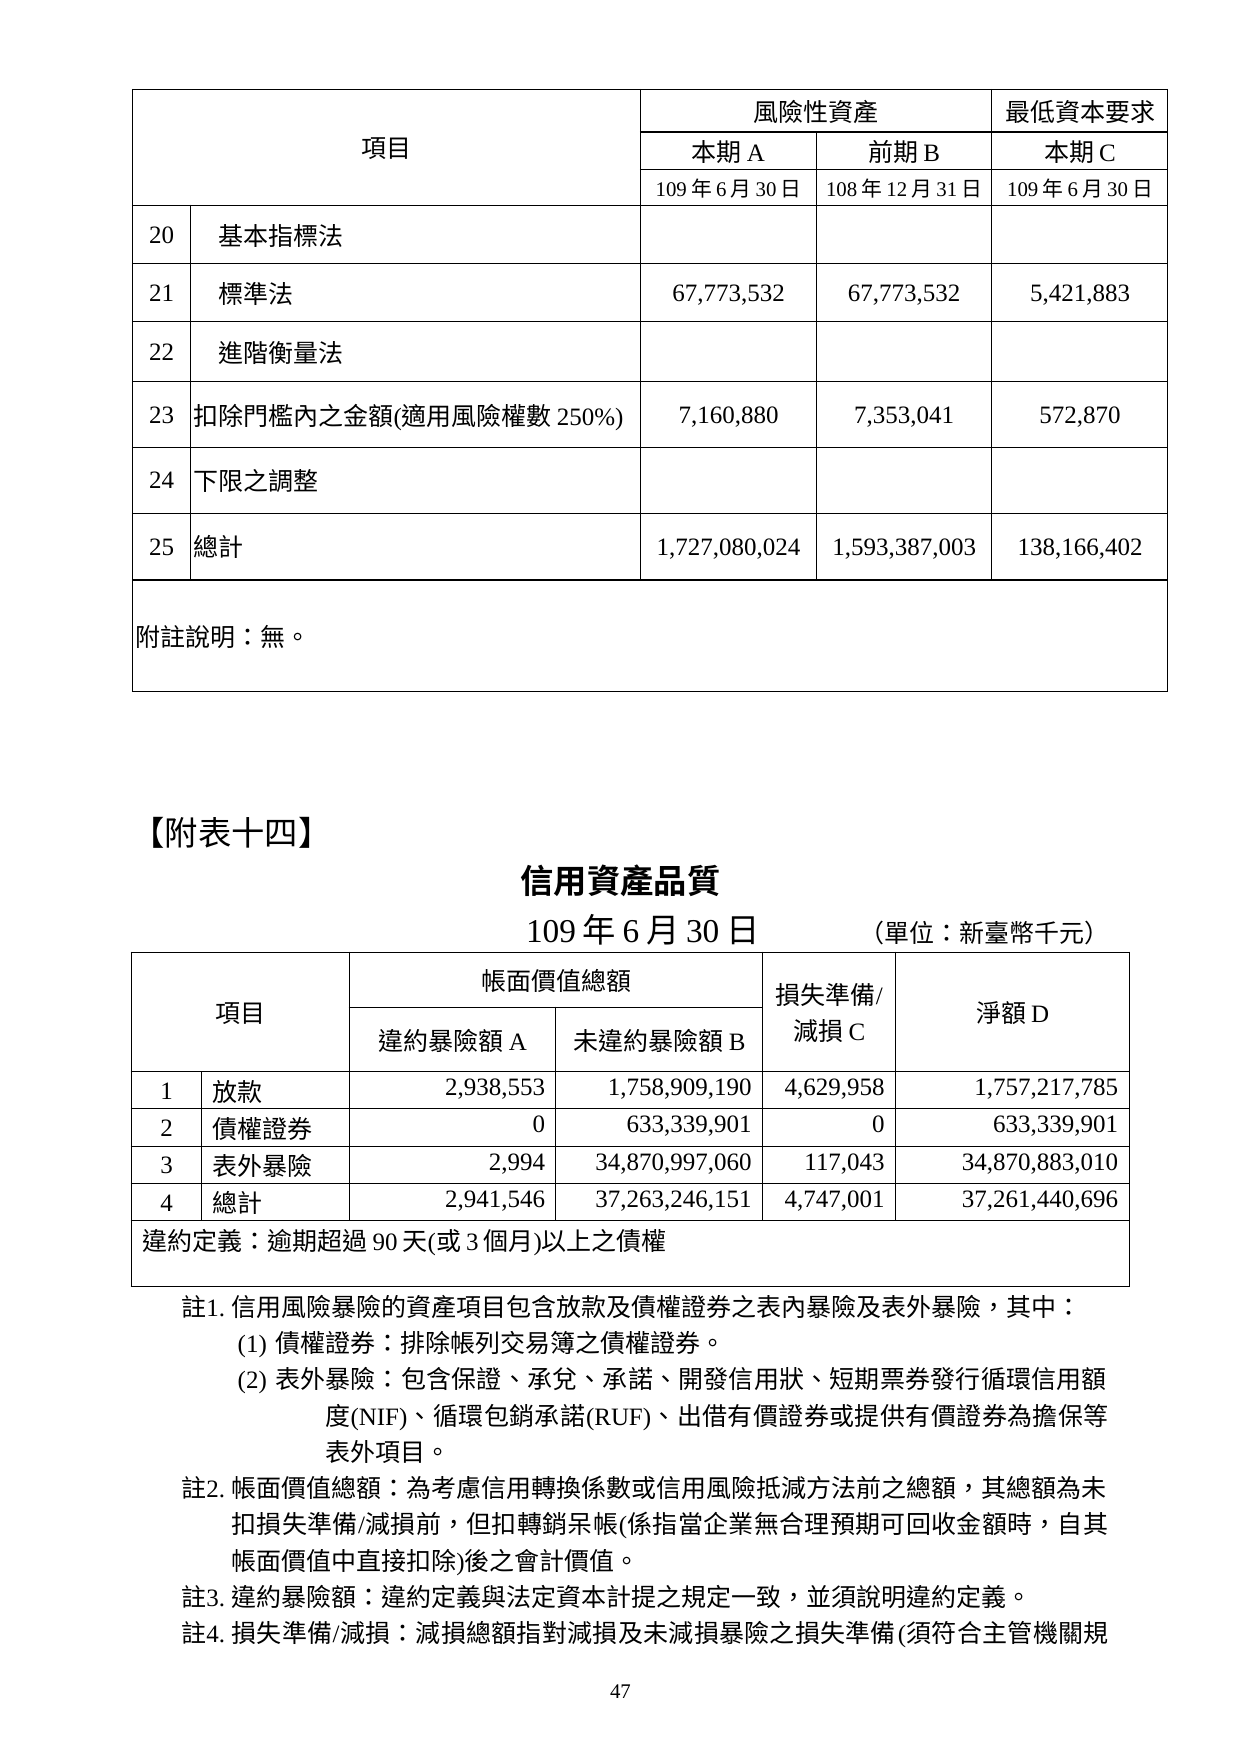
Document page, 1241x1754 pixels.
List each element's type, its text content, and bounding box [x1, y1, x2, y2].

table_cell 違約暴險額A [350, 1008, 555, 1071]
list 表外暴險：包含保證、承兌、承諾、開發信用狀、短期票券發行循環信用額度(NIF)、循環包銷承諾(RUF)、出借有價證券或提供有價證券為擔保等表外項目。 [237, 1360, 1109, 1468]
table_cell 24 [133, 448, 190, 512]
table_cell 117,043 [763, 1147, 895, 1183]
table_cell 1 [132, 1072, 201, 1108]
table_cell [817, 206, 991, 263]
list 帳面價值總額：為考慮信用轉換係數或信用風險抵減方法前之總額，其總額為未扣損失準備/減損前，但扣轉銷呆帳(係指當企業無合理預期可回收金額時，自其帳面價值中直接扣除)後之會計價值。 [181, 1468, 1109, 1577]
table_cell [641, 448, 816, 512]
table_cell 1,727,080,024 [641, 514, 816, 578]
table_cell 放款 [202, 1072, 349, 1108]
table_cell [817, 448, 991, 512]
table_cell [992, 322, 1167, 381]
table_cell 本期C [992, 133, 1167, 169]
table_cell 22 [133, 322, 190, 381]
table_cell 37,263,246,151 [556, 1184, 762, 1220]
table_cell 138,166,402 [992, 514, 1167, 578]
table_cell 本期A [641, 133, 816, 169]
table_cell [641, 206, 816, 263]
table_cell 3 [132, 1147, 201, 1183]
table_cell 34,870,997,060 [556, 1147, 762, 1183]
table_cell 25 [133, 514, 190, 578]
table_cell [992, 206, 1167, 263]
table_cell 23 [133, 382, 190, 447]
text 信用資產品質 [131, 855, 1109, 903]
table_cell 總計 [191, 514, 640, 578]
table_cell 2,994 [350, 1147, 555, 1183]
table_cell 4,629,958 [763, 1072, 895, 1108]
table_header 最低資本要求 [992, 90, 1167, 131]
table_cell 違約定義：逾期超過90天(或3個月)以上之債權 [132, 1221, 1129, 1286]
table_cell 1,757,217,785 [896, 1072, 1129, 1108]
table_cell 21 [133, 264, 190, 321]
table_cell 34,870,883,010 [896, 1147, 1129, 1183]
table_cell 109年6月30日 [992, 170, 1167, 204]
table_cell 4 [132, 1184, 201, 1220]
table_cell 37,261,440,696 [896, 1184, 1129, 1220]
table_header 淨額D [896, 953, 1129, 1071]
table_cell [817, 322, 991, 381]
table_cell 572,870 [992, 382, 1167, 447]
table_cell 0 [763, 1109, 895, 1146]
table_cell 基本指標法 [191, 206, 640, 263]
table_cell 4,747,001 [763, 1184, 895, 1220]
table_cell 20 [133, 206, 190, 263]
list 債權證券：排除帳列交易簿之債權證券。 [237, 1323, 1109, 1360]
table_header 項目 [133, 90, 640, 204]
table_cell 前期B [817, 133, 991, 169]
table_cell 108年12月31日 [817, 170, 991, 204]
table_cell 進階衡量法 [191, 322, 640, 381]
table_cell 7,160,880 [641, 382, 816, 447]
table_cell 633,339,901 [556, 1109, 762, 1146]
table_cell 2,938,553 [350, 1072, 555, 1108]
list 違約暴險額：違約定義與法定資本計提之規定一致，並須說明違約定義。 [181, 1577, 1109, 1613]
table_cell 總計 [202, 1184, 349, 1220]
table_cell 67,773,532 [641, 264, 816, 321]
table_cell 2 [132, 1109, 201, 1146]
table_cell 109年6月30日 [641, 170, 816, 204]
table_cell 7,353,041 [817, 382, 991, 447]
table_cell 未違約暴險額B [556, 1008, 762, 1071]
table_header 帳面價值總額 [350, 953, 762, 1007]
text 109年6月30日 （單位：新臺幣千元） [131, 903, 1109, 952]
subtitle 【附表十四】 [131, 807, 1109, 855]
list 損失準備/減損：減損總額指對減損及未減損暴險之損失準備(須符合主管機關規定)。 [181, 1613, 1109, 1650]
table_cell [992, 448, 1167, 512]
table_cell 67,773,532 [817, 264, 991, 321]
table_header 損失準備/減損C [763, 953, 895, 1071]
table_cell 下限之調整 [191, 448, 640, 512]
table_cell 633,339,901 [896, 1109, 1129, 1146]
table_cell 表外暴險 [202, 1147, 349, 1183]
table_cell 標準法 [191, 264, 640, 321]
table_header 項目 [132, 953, 349, 1071]
table_cell 1,593,387,003 [817, 514, 991, 578]
table_cell 0 [350, 1109, 555, 1146]
table_cell 2,941,546 [350, 1184, 555, 1220]
list 信用風險暴險的資產項目包含放款及債權證券之表內暴險及表外暴險，其中： [181, 1287, 1109, 1323]
table_header 風險性資產 [641, 90, 991, 131]
table_cell [641, 322, 816, 381]
table_cell 1,758,909,190 [556, 1072, 762, 1108]
table_cell 扣除門檻內之金額(適用風險權數250%) [191, 382, 640, 447]
table_cell 債權證券 [202, 1109, 349, 1146]
table_cell 5,421,883 [992, 264, 1167, 321]
table_cell 附註說明：無。 [133, 581, 1167, 691]
